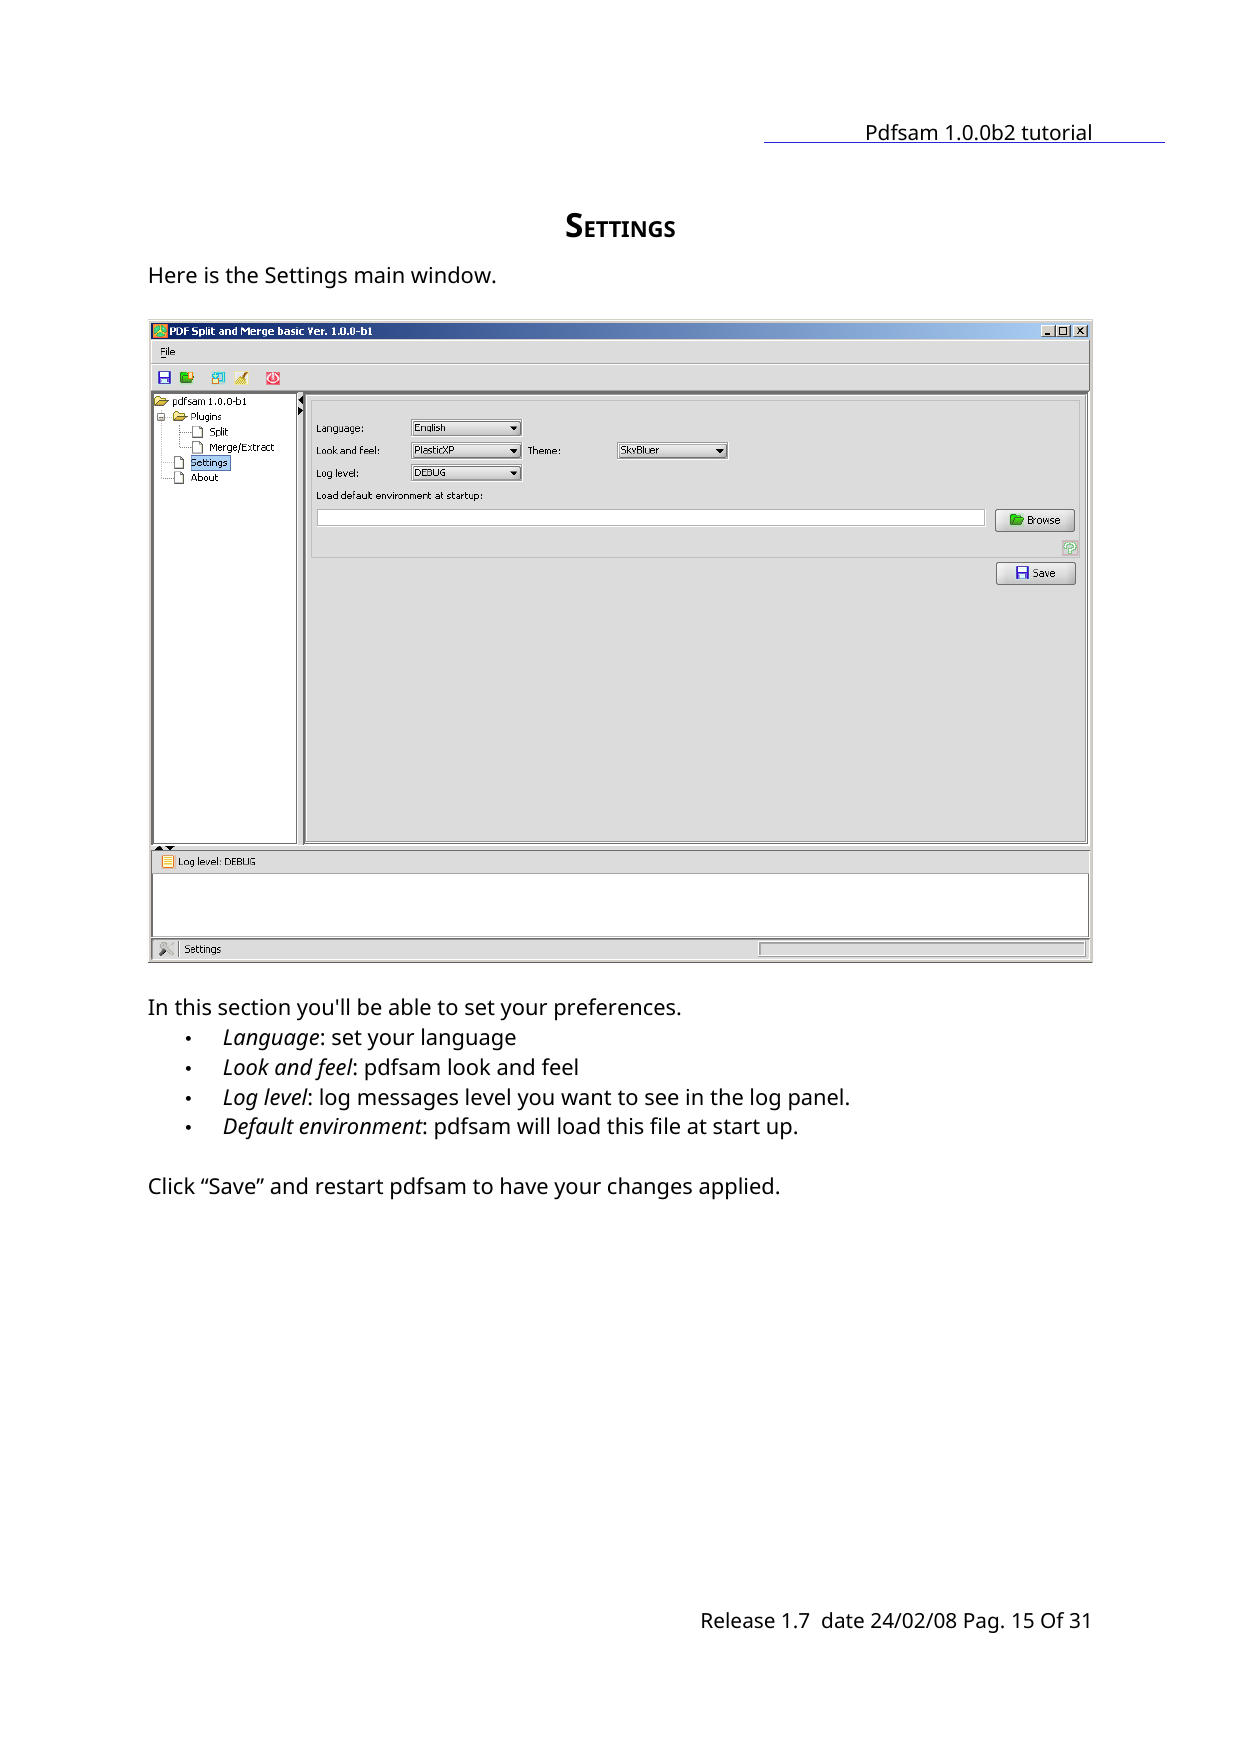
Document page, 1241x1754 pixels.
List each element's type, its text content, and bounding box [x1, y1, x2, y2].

picture [147, 319, 1093, 963]
text In this section you'll be able to set your preferences. [148, 992, 1093, 1022]
list Look and feel: pdfsam look and feel [185, 1052, 1093, 1081]
list Language: set your language [185, 1022, 1093, 1052]
list Default environment: pdfsam will load this file at start up. [185, 1111, 1093, 1141]
text Click “Save” and restart pdfsam to have your changes applied. [148, 1171, 1093, 1201]
text Settings [148, 202, 1093, 247]
list Log level: log messages level you want to see in the log panel. [185, 1081, 1093, 1111]
text Here is the Settings main window. [148, 260, 1093, 290]
